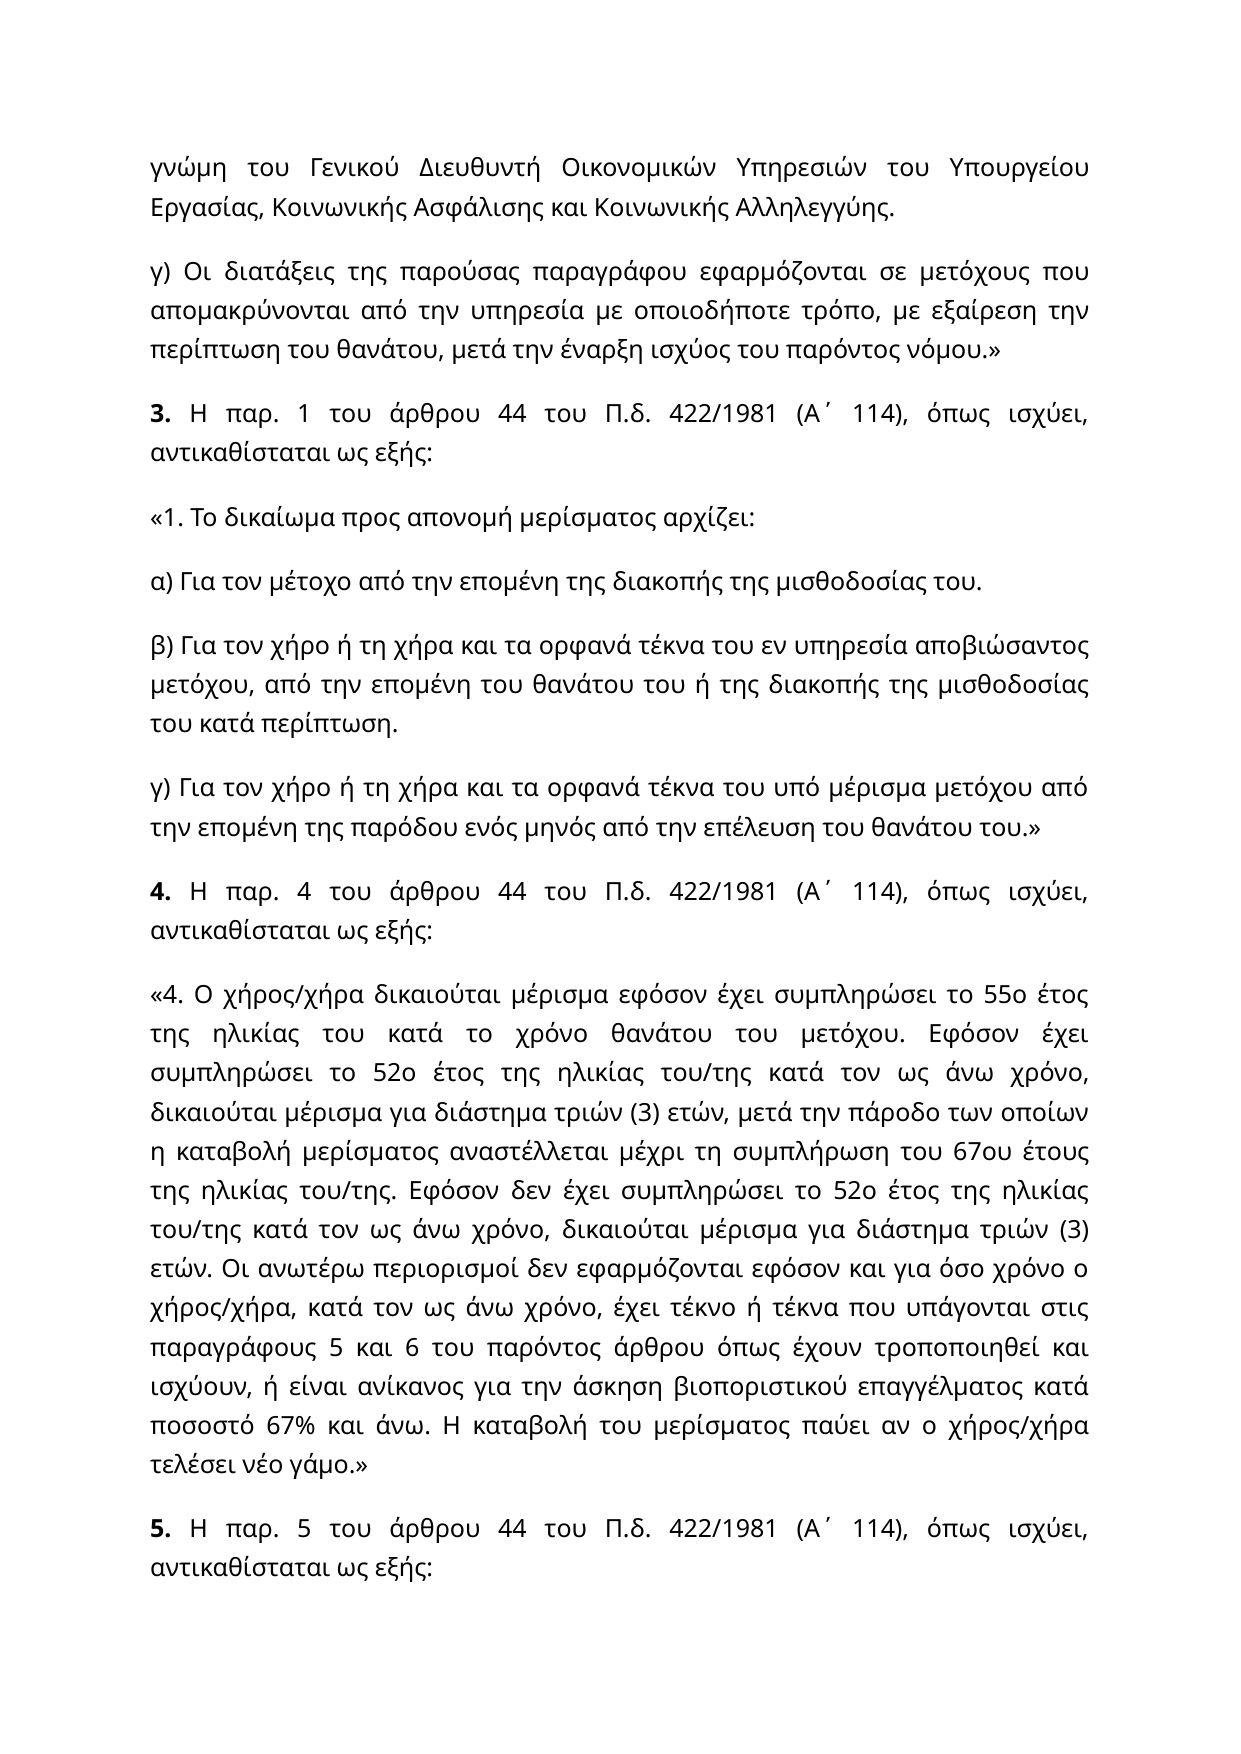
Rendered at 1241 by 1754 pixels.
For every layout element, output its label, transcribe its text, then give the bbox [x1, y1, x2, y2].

text «4. Ο χήρος/χήρα δικαιούται μέρισμα εφόσον έχει συμπληρώσει το 55ο έτος της ηλικίας του κατά το χρόνο θανάτου του μετόχου. Εφόσον έχει συμπληρώσει το 52ο έτος της ηλικίας του/της κατά τον ως άνω χρόνο, δικαιούται μέρισμα για διάστημα τριών (3) ετών, μετά την πάροδο των οποίων η καταβολή μερίσματος αναστέλλεται μέχρι τη συμπλήρωση του 67ου έτους της ηλικίας του/της. Εφόσον δεν έχει συμπληρώσει το 52ο έτος της ηλικίας του/της κατά τον ως άνω χρόνο, δικαιούται μέρισμα για διάστημα τριών (3) ετών. Οι ανωτέρω περιορισμοί δεν εφαρμόζονται εφόσον και για όσο χρόνο ο χήρος/χήρα, κατά τον ως άνω χρόνο, έχει τέκνο ή τέκνα που υπάγονται στις παραγράφους 5 και 6 του παρόντος άρθρου όπως έχουν τροποποιηθεί και ισχύουν, ή είναι ανίκανος για την άσκηση βιοποριστικού επαγγέλματος κατά ποσοστό 67% και άνω. Η καταβολή του μερίσματος παύει αν ο χήρος/χήρα τελέσει νέο γάμο.» [150, 977, 1090, 1481]
text γ) Οι διατάξεις της παρούσας παραγράφου εφαρμόζονται σε μετόχους που απομακρύνονται από την υπηρεσία με οποιoδήποτε τρόπο, με εξαίρεση την περίπτωση του θανάτου, μετά την έναρξη ισχύος του παρόντος νόμου.» [150, 253, 1090, 366]
text 3. Η παρ. 1 του άρθρου 44 του Π.δ. 422/1981 (Α΄ 114), όπως ισχύει, αντικαθίσταται ως εξής: [150, 396, 1090, 469]
text 4. Η παρ. 4 του άρθρου 44 του Π.δ. 422/1981 (Α΄ 114), όπως ισχύει, αντικαθίσταται ως εξής: [150, 873, 1090, 947]
text γ) Για τον χήρο ή τη χήρα και τα ορφανά τέκνα του υπό μέρισμα μετόχου από την επομένη της παρόδου ενός μηνός από την επέλευση του θανάτου του.» [150, 770, 1090, 843]
text α) Για τον μέτοχο από την επομένη της διακοπής της μισθοδοσίας του. [150, 563, 1090, 597]
text γνώμη του Γενικού Διευθυντή Οικονομικών Υπηρεσιών του Υπουργείου Εργασίας, Κοινωνικής Ασφάλισης και Κοινωνικής Αλληλεγγύης. [150, 150, 1090, 223]
text «1. Το δικαίωμα προς απονομή μερίσματος αρχίζει: [150, 499, 1090, 533]
text β) Για τον χήρο ή τη χήρα και τα ορφανά τέκνα του εν υπηρεσία αποβιώσαντος μετόχου, από την επομένη του θανάτου του ή της διακοπής της μισθοδοσίας του κατά περίπτωση. [150, 627, 1090, 740]
text 5. Η παρ. 5 του άρθρου 44 του Π.δ. 422/1981 (Α΄ 114), όπως ισχύει, αντικαθίσταται ως εξής: [150, 1511, 1090, 1584]
